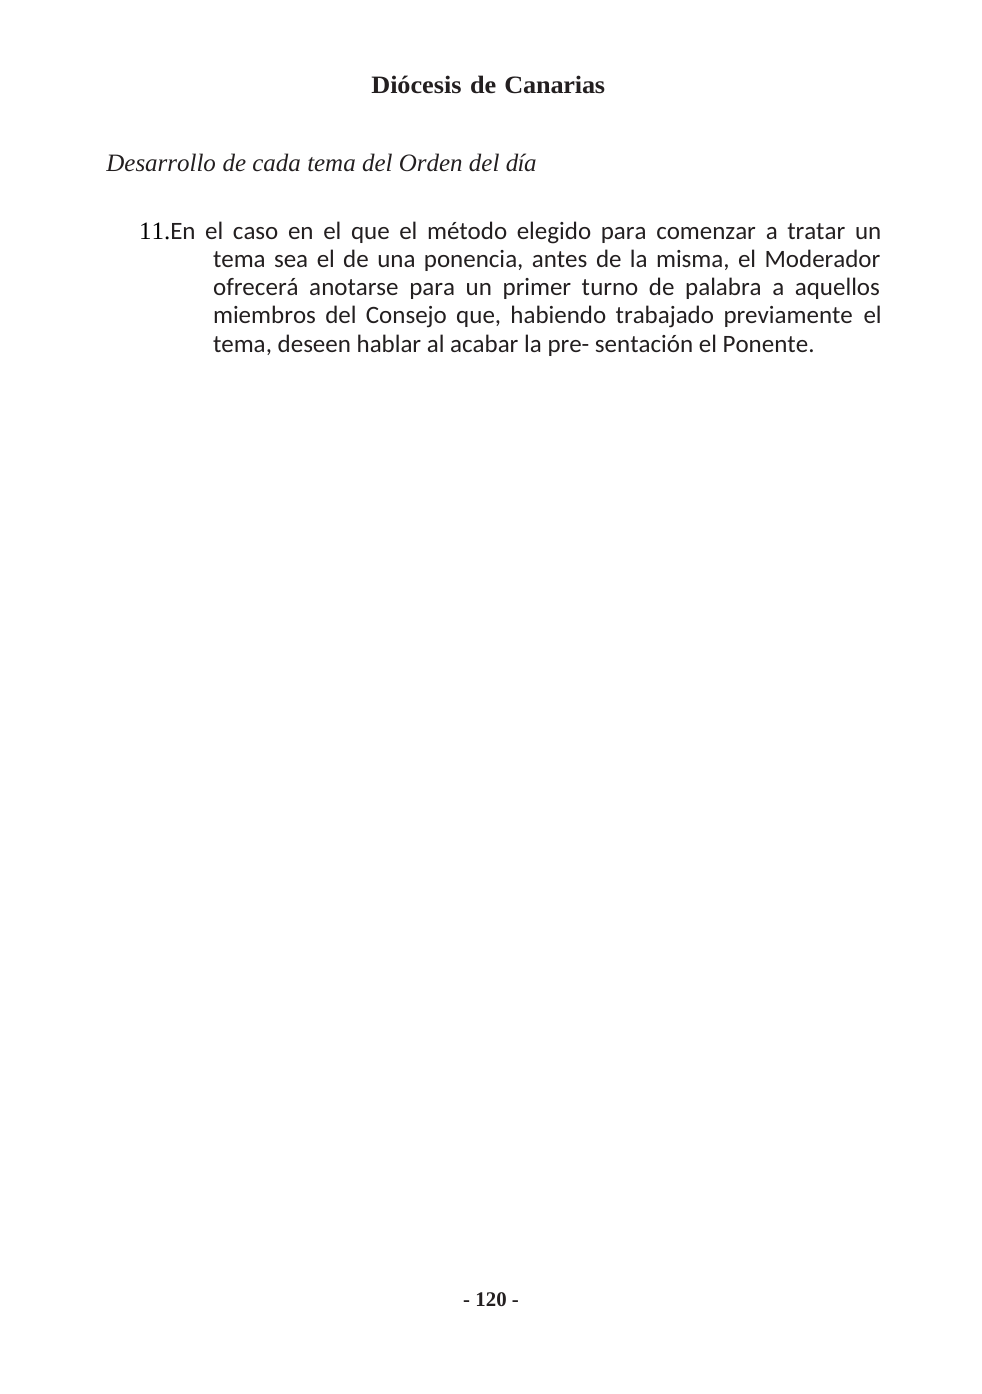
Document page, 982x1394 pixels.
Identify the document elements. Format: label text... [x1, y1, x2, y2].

list En el caso en el que el método elegido para comenzar a tratar un tema sea el de una ponencia, antes de la misma, el Moderador ofrecerá anotarse para un primer turno de palabra a aquellos miembros del Consejo que, habiendo trabajado previamente el tema, deseen hablar al acabar la pre- sentación el Ponente. [139, 216, 881, 358]
text Desarrollo de cada tema del Orden del día [106, 148, 917, 177]
